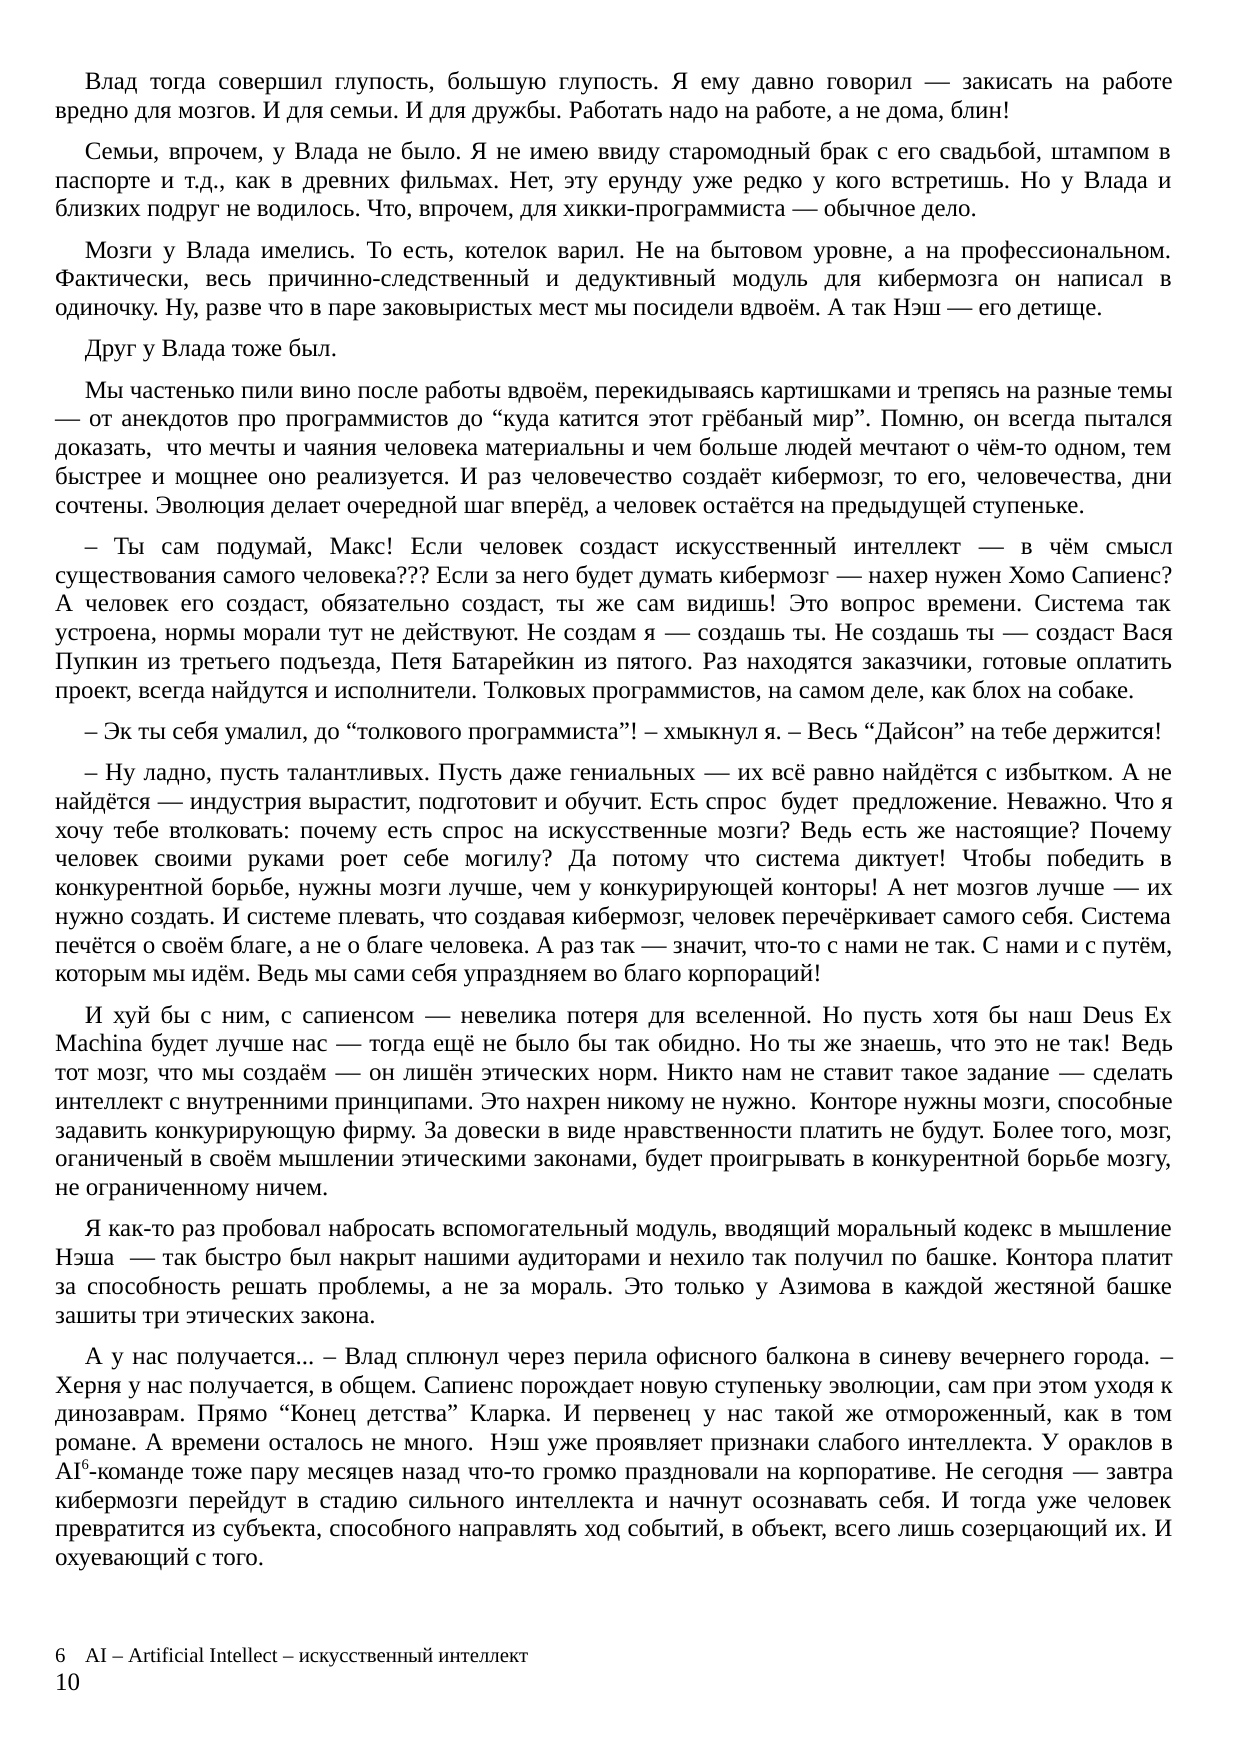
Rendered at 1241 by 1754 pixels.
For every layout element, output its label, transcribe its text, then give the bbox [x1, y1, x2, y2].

text Я как-то раз пробовал набросать вспомогательный модуль, вводящий моральный кодекс в мышление Нэша — так быстро был накрыт нашими аудиторами и нехило так получил по башке. Контора платит за способность решать проблемы, а не за мораль. Это только у Азимова в каждой жестяной башке зашиты три этических закона. [55, 1213, 1173, 1328]
text AI – Artificial Intellect – искусственный интеллект [55, 1642, 1173, 1667]
text – Ну ладно, пусть талантливых. Пусть даже гениальных — их всё равно найдётся с избытком. А не найдётся — индустрия вырастит, подготовит и обучит. Есть спрос будет предложение. Неважно. Что я хочу тебе втолковать: почему есть спрос на искусственные мозги? Ведь есть же настоящие? Почему человек своими руками роет себе могилу? Да потому что система диктует! Чтобы победить в конкурентной борьбе, нужны мозги лучше, чем у конкурирующей конторы! А нет мозгов лучше — их нужно создать. И системе плевать, что создавая кибермозг, человек перечёркивает самого себя. Система печётся о своём благе, а не о благе человека. А раз так — значит, что-то с нами не так. С нами и с путём, которым мы идём. Ведь мы сами себя упраздняем во благо корпораций! [55, 757, 1173, 987]
text Друг у Влада тоже был. [55, 333, 1173, 362]
text Мы частенько пили вино после работы вдвоём, перекидываясь картишками и трепясь на разные темы — от анекдотов про программистов до “куда катится этот грёбаный мир”. Помню, он всегда пытался доказать, что мечты и чаяния человека материальны и чем больше людей мечтают о чём-то одном, тем быстрее и мощнее оно реализуется. И раз человечество создаёт кибермозг, то его, человечества, дни сочтены. Эволюция делает очередной шаг вперёд, а человек остаётся на предыдущей ступеньке. [55, 375, 1173, 518]
text А у нас получается... – Влад сплюнул через перила офисного балкона в синеву вечернего города. – Херня у нас получается, в общем. Сапиенс порождает новую ступеньку эволюции, сам при этом уходя к динозаврам. Прямо “Конец детства” Кларка. И первенец у нас такой же отмороженный, как в том романе. А времени осталось не много. Нэш уже проявляет признаки слабого интеллекта. У ораклов в AI-команде тоже пару месяцев назад что-то громко праздновали на корпоративе. Не сегодня — завтра кибермозги перейдут в стадию сильного интеллекта и начнут осознавать себя. И тогда уже человек превратится из субъекта, способного направлять ход событий, в объект, всего лишь созерцающий их. И охуевающий с того. [55, 1341, 1173, 1571]
text – Эк ты себя умалил, до “толкового программиста”! – хмыкнул я. – Весь “Дайсон” на тебе держится! [55, 716, 1173, 745]
text И хуй бы с ним, с сапиенсом — невелика потеря для вселенной. Но пусть хотя бы наш Deus Ex Machina будет лучше нас — тогда ещё не было бы так обидно. Но ты же знаешь, что это не так! Ведь тот мозг, что мы создаём — он лишён этических норм. Никто нам не ставит такое задание — сделать интеллект с внутренними принципами. Это нахрен никому не нужно. Конторе нужны мозги, способные задавить конкурирующую фирму. За довески в виде нравственности платить не будут. Более того, мозг, оганиченый в своём мышлении этическими законами, будет проигрывать в конкурентной борьбе мозгу, не ограниченному ничем. [55, 1000, 1173, 1201]
text Мозги у Влада имелись. То есть, котелок варил. Не на бытовом уровне, а на профессиональном. Фактически, весь причинно-следственный и дедуктивный модуль для кибермозга он написал в одиночку. Ну, разве что в паре заковыристых мест мы посидели вдвоём. А так Нэш — его детище. [55, 235, 1173, 321]
text Семьи, впрочем, у Влада не было. Я не имею ввиду старомодный брак с его свадьбой, штампом в паспорте и т.д., как в древних фильмах. Нет, эту ерунду уже редко у кого встретишь. Но у Влада и близких подруг не водилось. Что, впрочем, для хикки-программиста — обычное дело. [55, 136, 1173, 222]
text – Ты сам подумай, Макс! Если человек создаст искусственный интеллект — в чём смысл существования самого человека??? Если за него будет думать кибермозг — нахер нужен Хомо Сапиенс? А человек его создаст, обязательно создаст, ты же сам видишь! Это вопрос времени. Система так устроена, нормы морали тут не действуют. Не создам я — создашь ты. Не создашь ты — создаст Вася Пупкин из третьего подъезда, Петя Батарейкин из пятого. Раз находятся заказчики, готовые оплатить проект, всегда найдутся и исполнители. Толковых программистов, на самом деле, как блох на собаке. [55, 531, 1173, 703]
text Влад тогда совершил глупость, большую глупость. Я ему давно говорил — закисать на работе вредно для мозгов. И для семьи. И для дружбы. Работать надо на работе, а не дома, блин! [55, 66, 1173, 123]
